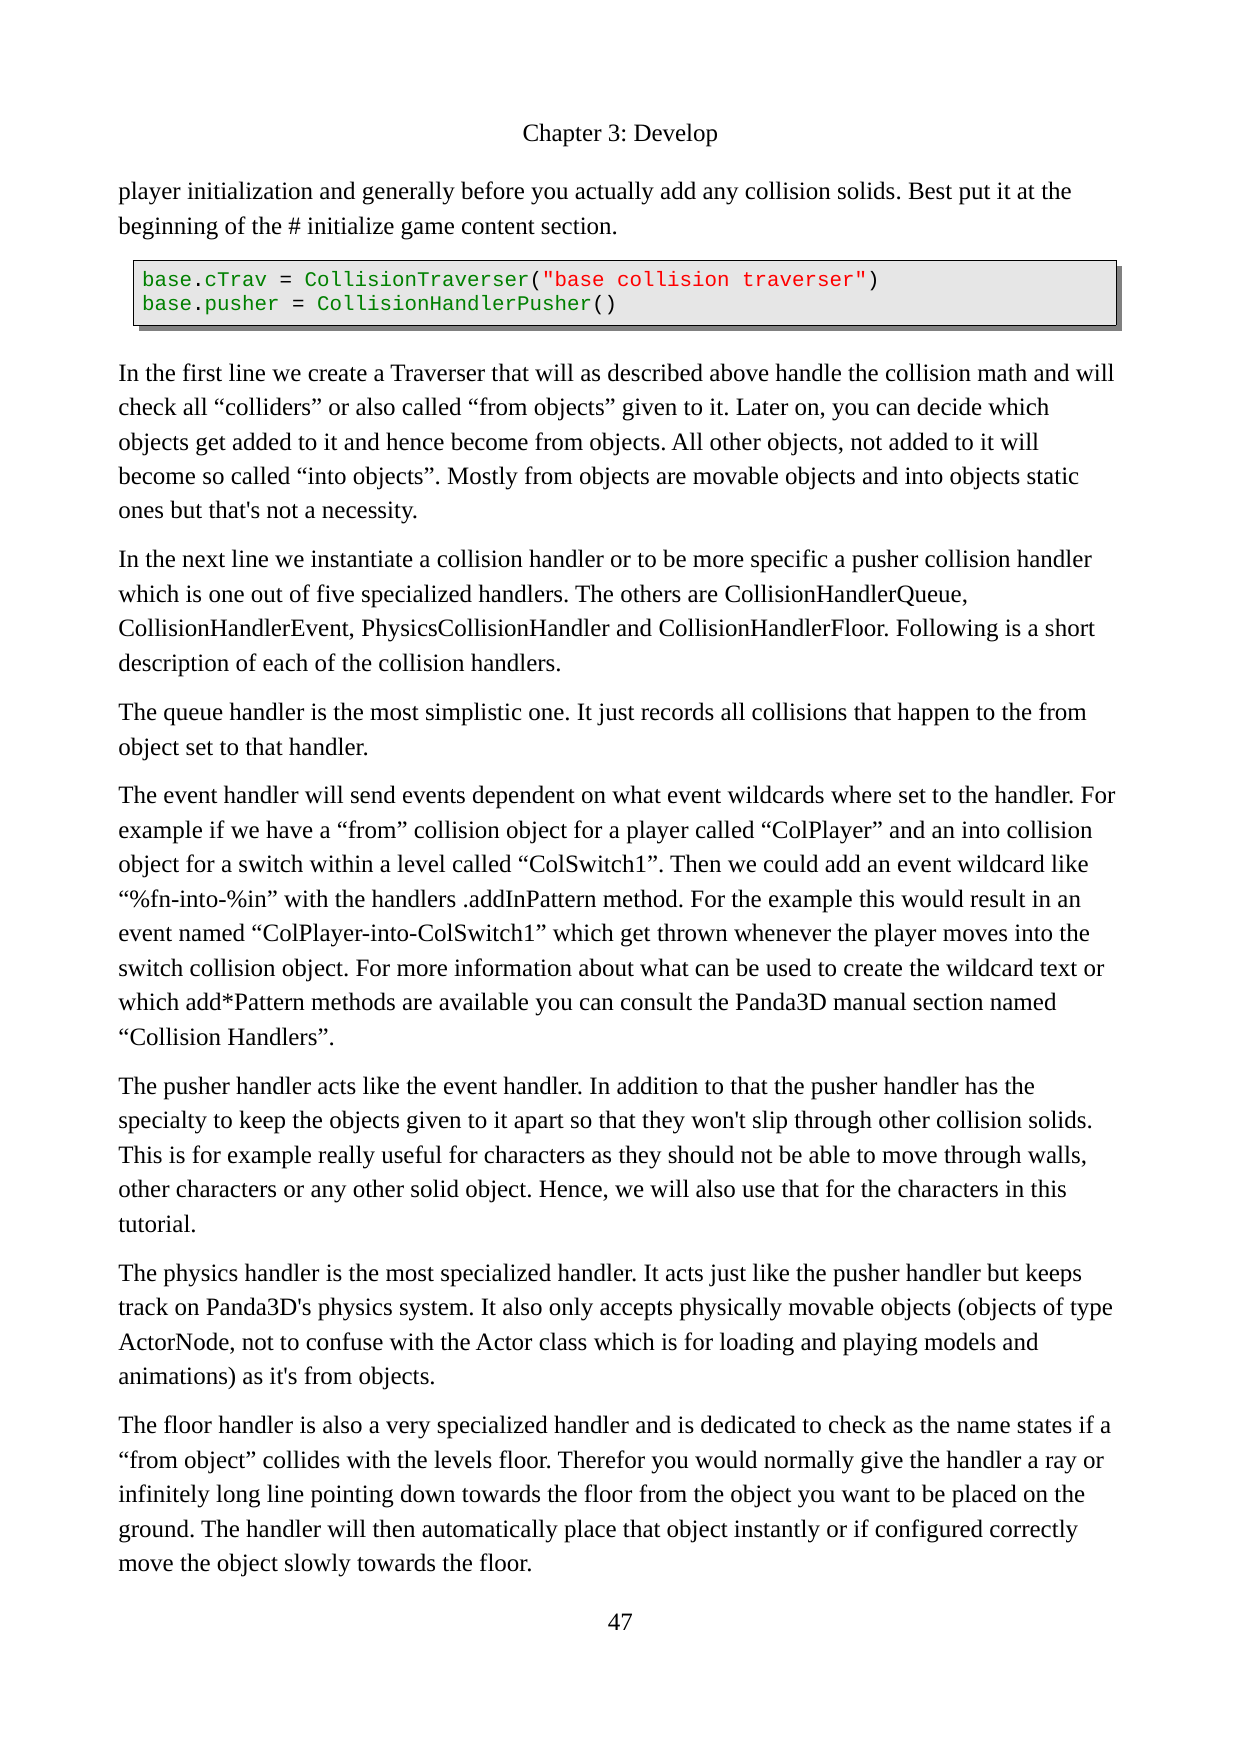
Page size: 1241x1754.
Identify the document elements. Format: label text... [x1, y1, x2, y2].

text The floor handler is also a very specialized handler and is dedicated to check as the name states if a “from object” collides with the levels floor. Therefor you would normally give the handler a ray or infinitely long line pointing down towards the floor from the object you want to be placed on the ground. The handler will then automatically place that object instantly or if configured correctly move the object slowly towards the floor. [118, 1411, 1122, 1577]
text player initialization and generally before you actually add any collision solids. Best put it at the beginning of the # initialize game content section. [118, 176, 1122, 239]
text In the next line we instantiate a collision handler or to be more specific a pusher collision handler which is one out of five specialized handlers. The others are CollisionHandlerQueue, CollisionHandlerEvent, PhysicsCollisionHandler and CollisionHandlerFloor. Following is a short description of each of the collision handlers. [118, 544, 1122, 677]
text base.cTrav = CollisionTraverser("base collision traverser") [134, 261, 1116, 283]
text In the first line we create a Traverser that will as described above handle the collision math and will check all “colliders” or also called “from objects” given to it. Later on, you can decide which objects get added to it and hence become from objects. All other objects, not added to it will become so called “into objects”. Mostly from objects are movable objects and into objects static ones but that's not a necessity. [118, 358, 1122, 524]
text The physics handler is the most specialized handler. It acts just like the pusher handler but keeps track on Panda3D's physics system. It also only accepts physically movable objects (objects of type ActorNode, not to confuse with the Actor class which is for loading and playing models and animations) as it's from objects. [118, 1258, 1122, 1390]
text The queue handler is the most simplistic one. It just records all collisions that happen to the from object set to that handler. [118, 697, 1122, 760]
text The pusher handler acts like the event handler. In addition to that the pusher handler has the specialty to keep the objects given to it apart so that they won't slip through other collision solids. This is for example really useful for characters as they should not be able to move through walls, other characters or any other solid object. Hence, we will also use that for the characters in this tutorial. [118, 1071, 1122, 1238]
text The event handler will send events dependent on what event wildcards where set to the handler. For example if we have a “from” collision object for a player called “ColPlayer” and an into collision object for a switch within a level called “ColSwitch1”. Then we could add an event wildcard like “%fn-into-%in” with the handlers .addInPattern method. For the example this would result in an event named “ColPlayer-into-ColSwitch1” which get thrown whenever the player moves into the switch collision object. For more information about what can be used to create the wildcard text or which add*Pattern methods are available you can consult the Panda3D manual section named “Collision Handlers”. [118, 781, 1122, 1051]
text base.pusher = CollisionHandlerPusher() [134, 283, 1116, 325]
